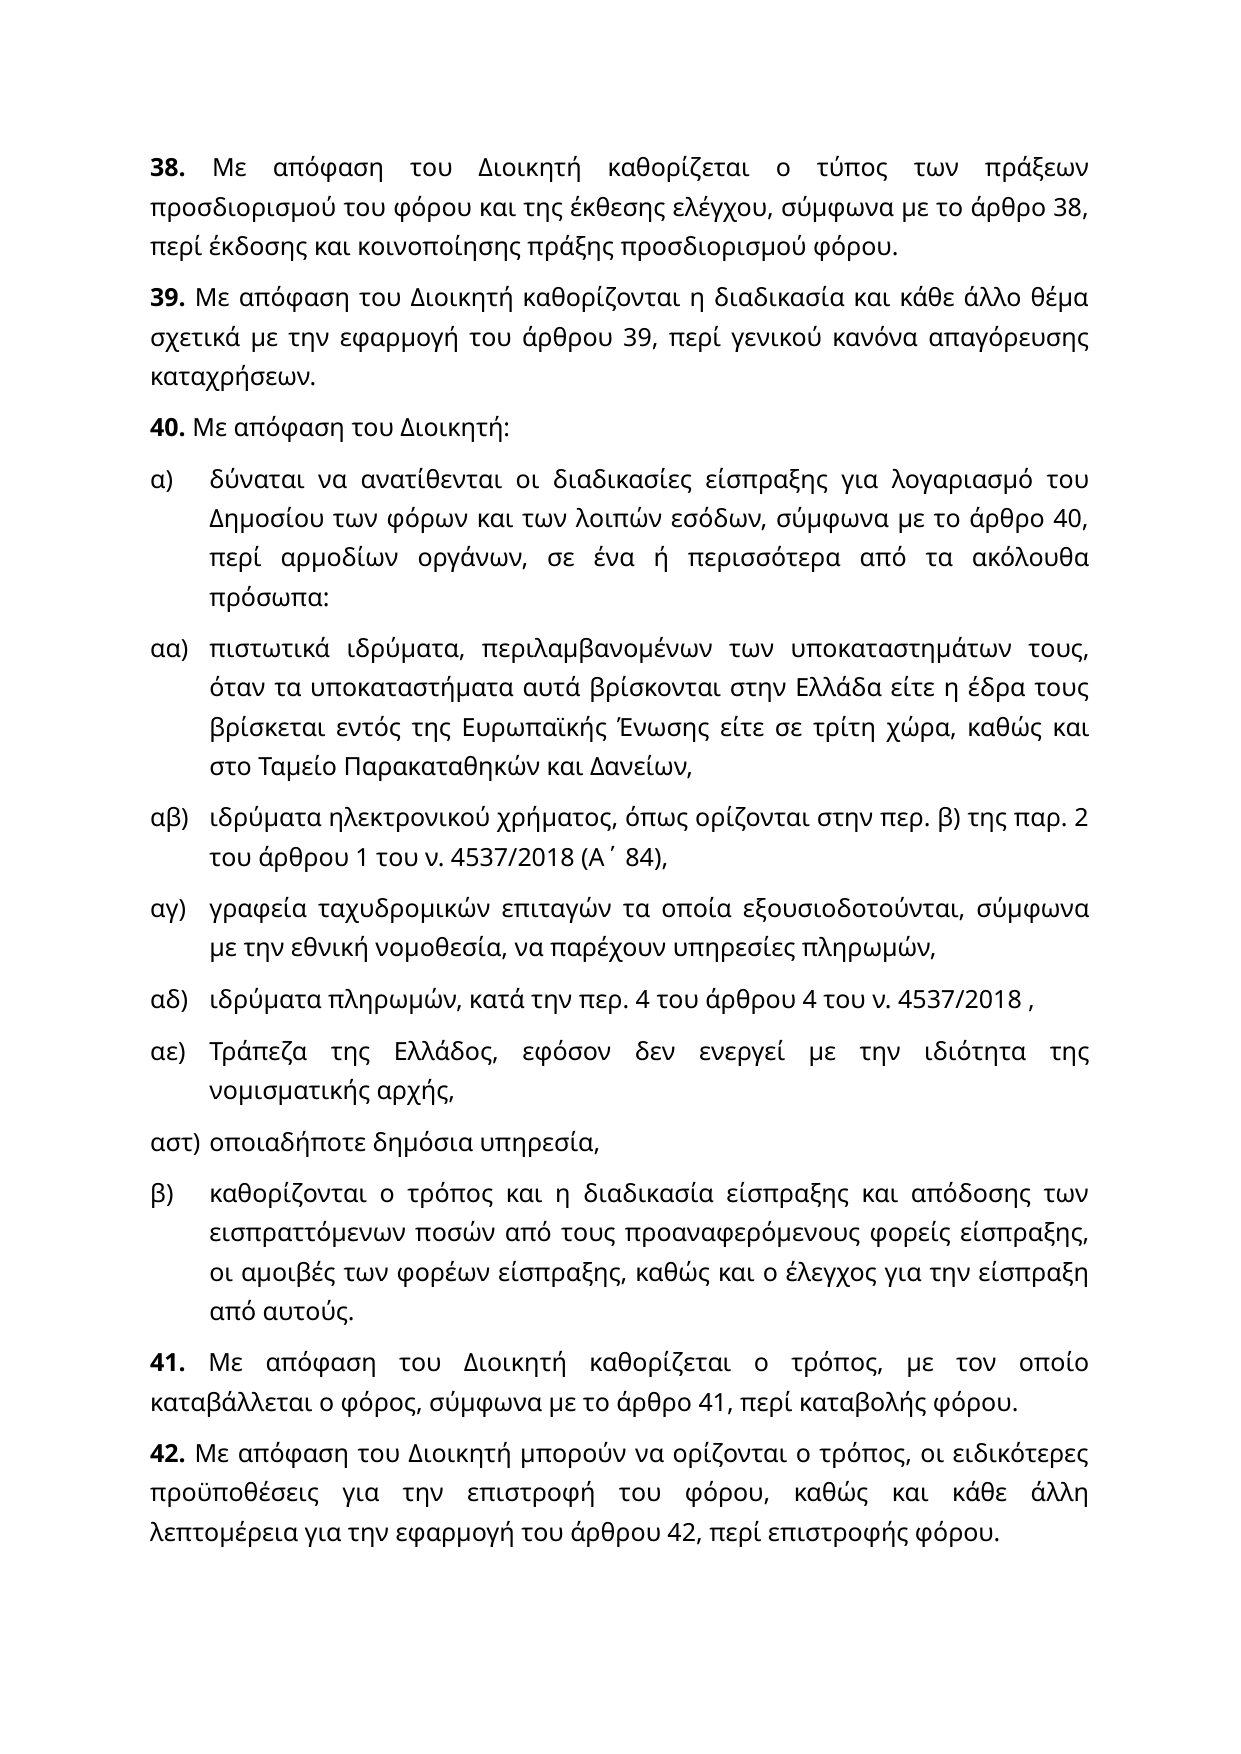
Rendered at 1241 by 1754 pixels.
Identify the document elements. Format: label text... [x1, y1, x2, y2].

list αδ) ιδρύματα πληρωμών, κατά την περ. 4 του άρθρου 4 του ν. 4537/2018 , [150, 982, 1090, 1016]
list β) καθορίζονται ο τρόπος και η διαδικασία είσπραξης και απόδοσης των εισπραττόμενων ποσών από τους προαναφερόμενους φορείς είσπραξης, οι αμοιβές των φορέων είσπραξης, καθώς και ο έλεγχος για την είσπραξη από αυτούς. [150, 1176, 1090, 1327]
text 42. Με απόφαση του Διοικητή μπορούν να ορίζονται ο τρόπος, οι ειδικότερες προϋποθέσεις για την επιστροφή του φόρου, καθώς και κάθε άλλη λεπτομέρεια για την εφαρμογή του άρθρου 42, περί επιστροφής φόρου. [150, 1436, 1090, 1548]
text 38. Με απόφαση του Διοικητή καθορίζεται ο τύπος των πράξεων προσδιορισμού του φόρου και της έκθεσης ελέγχου, σύμφωνα με το άρθρο 38, περί έκδοσης και κοινοποίησης πράξης προσδιορισμού φόρου. [150, 150, 1090, 262]
text 39. Με απόφαση του Διοικητή καθορίζονται η διαδικασία και κάθε άλλο θέμα σχετικά με την εφαρμογή του άρθρου 39, περί γενικού κανόνα απαγόρευσης καταχρήσεων. [150, 280, 1090, 392]
list αστ) οποιαδήποτε δημόσια υπηρεσία, [150, 1124, 1090, 1158]
list α) δύναται να ανατίθενται οι διαδικασίες είσπραξης για λογαριασμό του Δημοσίου των φόρων και των λοιπών εσόδων, σύμφωνα με το άρθρο 40, περί αρμοδίων οργάνων, σε ένα ή περισσότερα από τα ακόλουθα πρόσωπα: [150, 462, 1090, 613]
text 40. Με απόφαση του Διοικητή: [150, 410, 1090, 444]
list αγ) γραφεία ταχυδρομικών επιταγών τα οποία εξουσιοδοτούνται, σύμφωνα με την εθνική νομοθεσία, να παρέχουν υπηρεσίες πληρωμών, [150, 891, 1090, 964]
list αε) Τράπεζα της Ελλάδος, εφόσον δεν ενεργεί με την ιδιότητα της νομισματικής αρχής, [150, 1033, 1090, 1107]
list αβ) ιδρύματα ηλεκτρονικού χρήματος, όπως ορίζονται στην περ. β) της παρ. 2 του άρθρου 1 του ν. 4537/2018 (Α΄ 84), [150, 800, 1090, 873]
list αα) πιστωτικά ιδρύματα, περιλαμβανομένων των υποκαταστημάτων τους, όταν τα υποκαταστήματα αυτά βρίσκονται στην Ελλάδα είτε η έδρα τους βρίσκεται εντός της Ευρωπαϊκής Ένωσης είτε σε τρίτη χώρα, καθώς και στο Ταμείο Παρακαταθηκών και Δανείων, [150, 631, 1090, 782]
text 41. Με απόφαση του Διοικητή καθορίζεται ο τρόπος, με τον οποίο καταβάλλεται ο φόρος, σύμφωνα με το άρθρο 41, περί καταβολής φόρου. [150, 1345, 1090, 1418]
